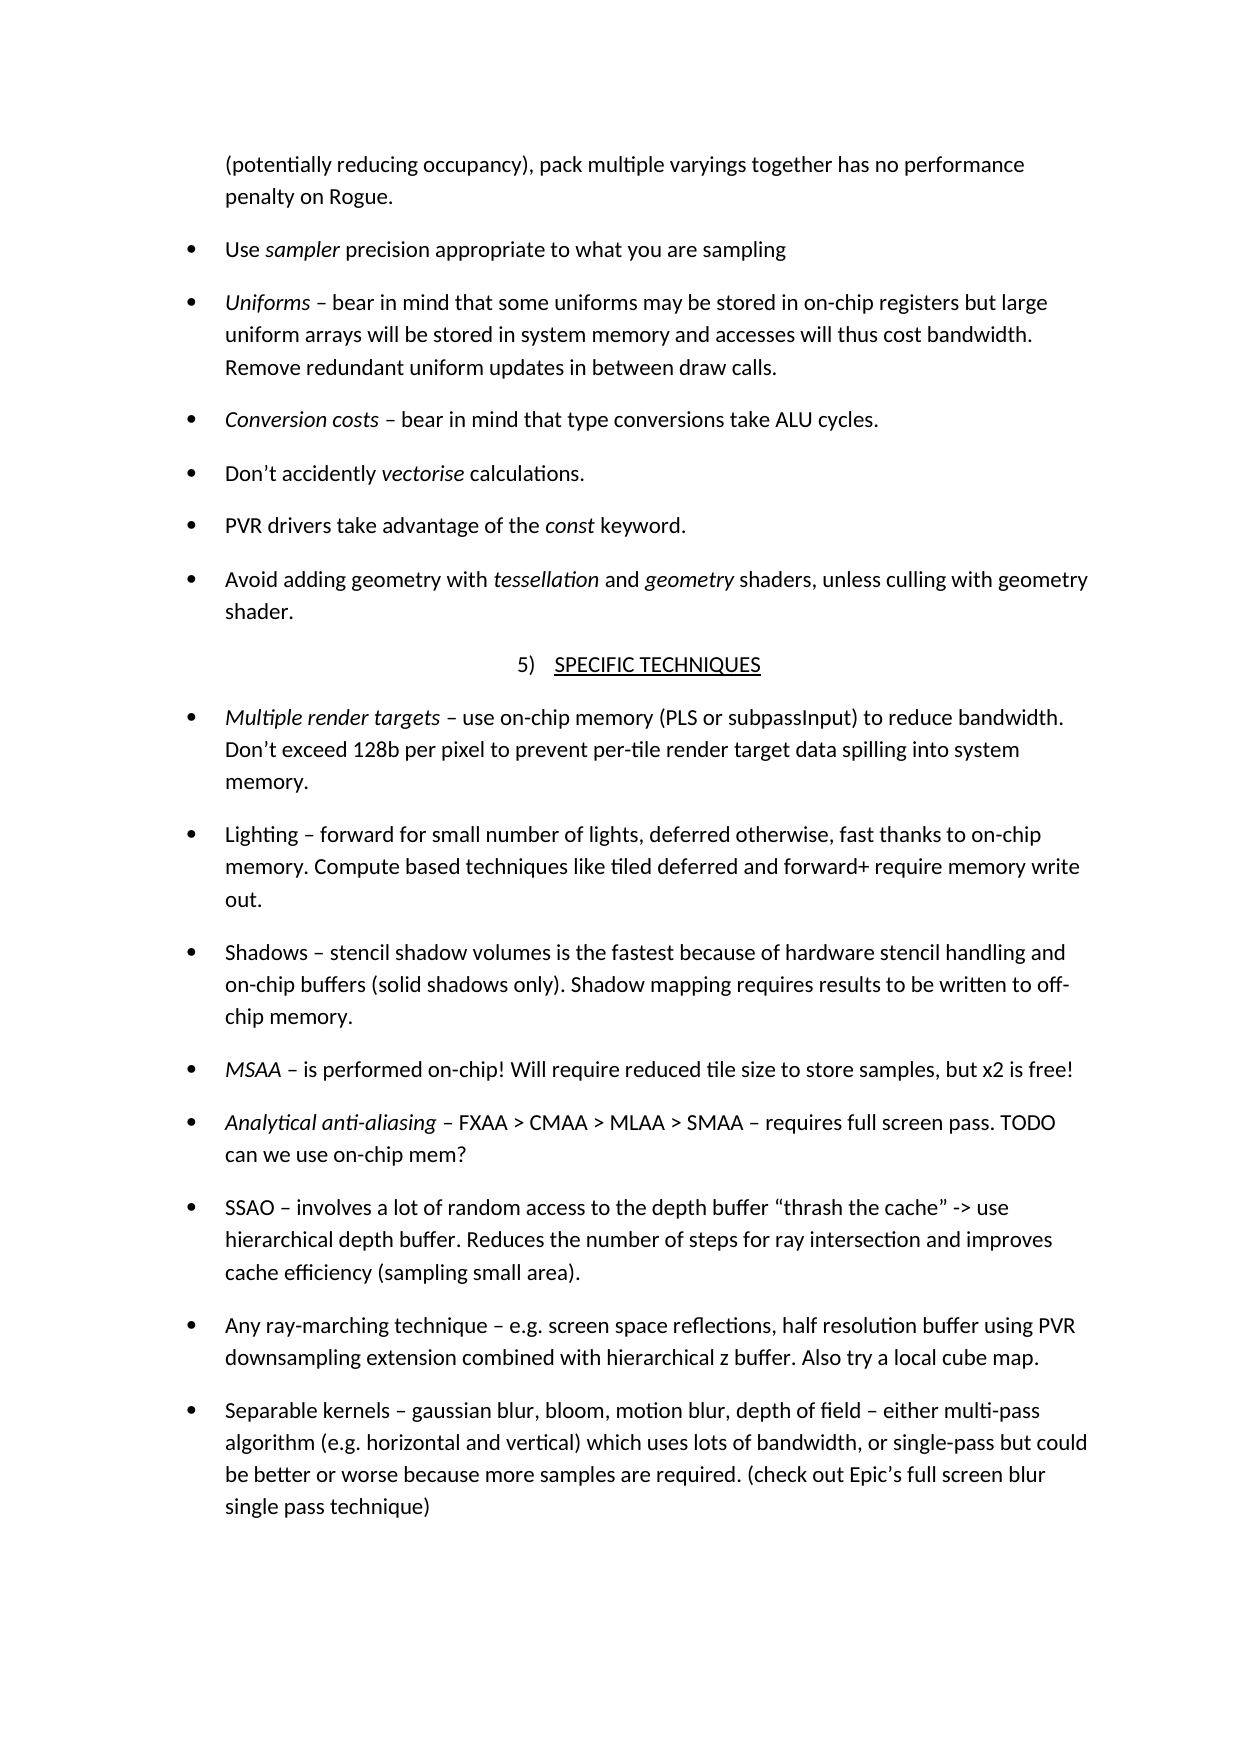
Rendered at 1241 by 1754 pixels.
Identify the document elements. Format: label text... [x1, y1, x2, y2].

list Uniforms – bear in mind that some uniforms may be stored in on-chip registers but large uniform arrays will be stored in system memory and accesses will thus cost bandwidth. Remove redundant uniform updates in between draw calls. [187, 288, 1090, 381]
list SPECIFIC TECHNIQUES [187, 650, 1090, 678]
list Avoid adding geometry with tessellation and geometry shaders, unless culling with geometry shader. [187, 565, 1090, 625]
list SSAO – involves a lot of random access to the depth buffer “thrash the cache” -> use hierarchical depth buffer. Reduces the number of steps for ray intersection and improves cache efficiency (sampling small area). [187, 1193, 1090, 1286]
list Lighting – forward for small number of lights, deferred otherwise, fast thanks to on-chip memory. Compute based techniques like tiled deferred and forward+ require memory write out. [187, 820, 1090, 913]
list Conversion costs – bear in mind that type conversions take ALU cycles. [187, 406, 1090, 434]
list Analytical anti-aliasing – FXAA > CMAA > MLAA > SMAA – requires full screen pass. TODO can we use on-chip mem? [187, 1108, 1090, 1168]
list Any ray-marching technique – e.g. screen space reflections, half resolution buffer using PVR downsampling extension combined with hierarchical z buffer. Also try a local cube map. [187, 1311, 1090, 1371]
list Multiple render targets – use on-chip memory (PLS or subpassInput) to reduce bandwidth. Don’t exceed 128b per pixel to prevent per-tile render target data spilling into system memory. [187, 703, 1090, 795]
list Separable kernels – gaussian blur, bloom, motion blur, depth of field – either multi-pass algorithm (e.g. horizontal and vertical) which uses lots of bandwidth, or single-pass but could be better or worse because more samples are required. (check out Epic’s full screen blur single pass technique) [187, 1396, 1090, 1521]
list Shadows – stencil shadow volumes is the fastest because of hardware stencil handling and on-chip buffers (solid shadows only). Shadow mapping requires results to be written to off-chip memory. [187, 938, 1090, 1030]
list (potentially reducing occupancy), pack multiple varyings together has no performance penalty on Rogue. [187, 150, 1090, 210]
list PVR drivers take advantage of the const keyword. [187, 512, 1090, 540]
list Don’t accidently vectorise calculations. [187, 459, 1090, 487]
list MSAA – is performed on-chip! Will require reduced tile size to store samples, but x2 is free! [187, 1055, 1090, 1083]
list Use sampler precision appropriate to what you are sampling [187, 235, 1090, 263]
